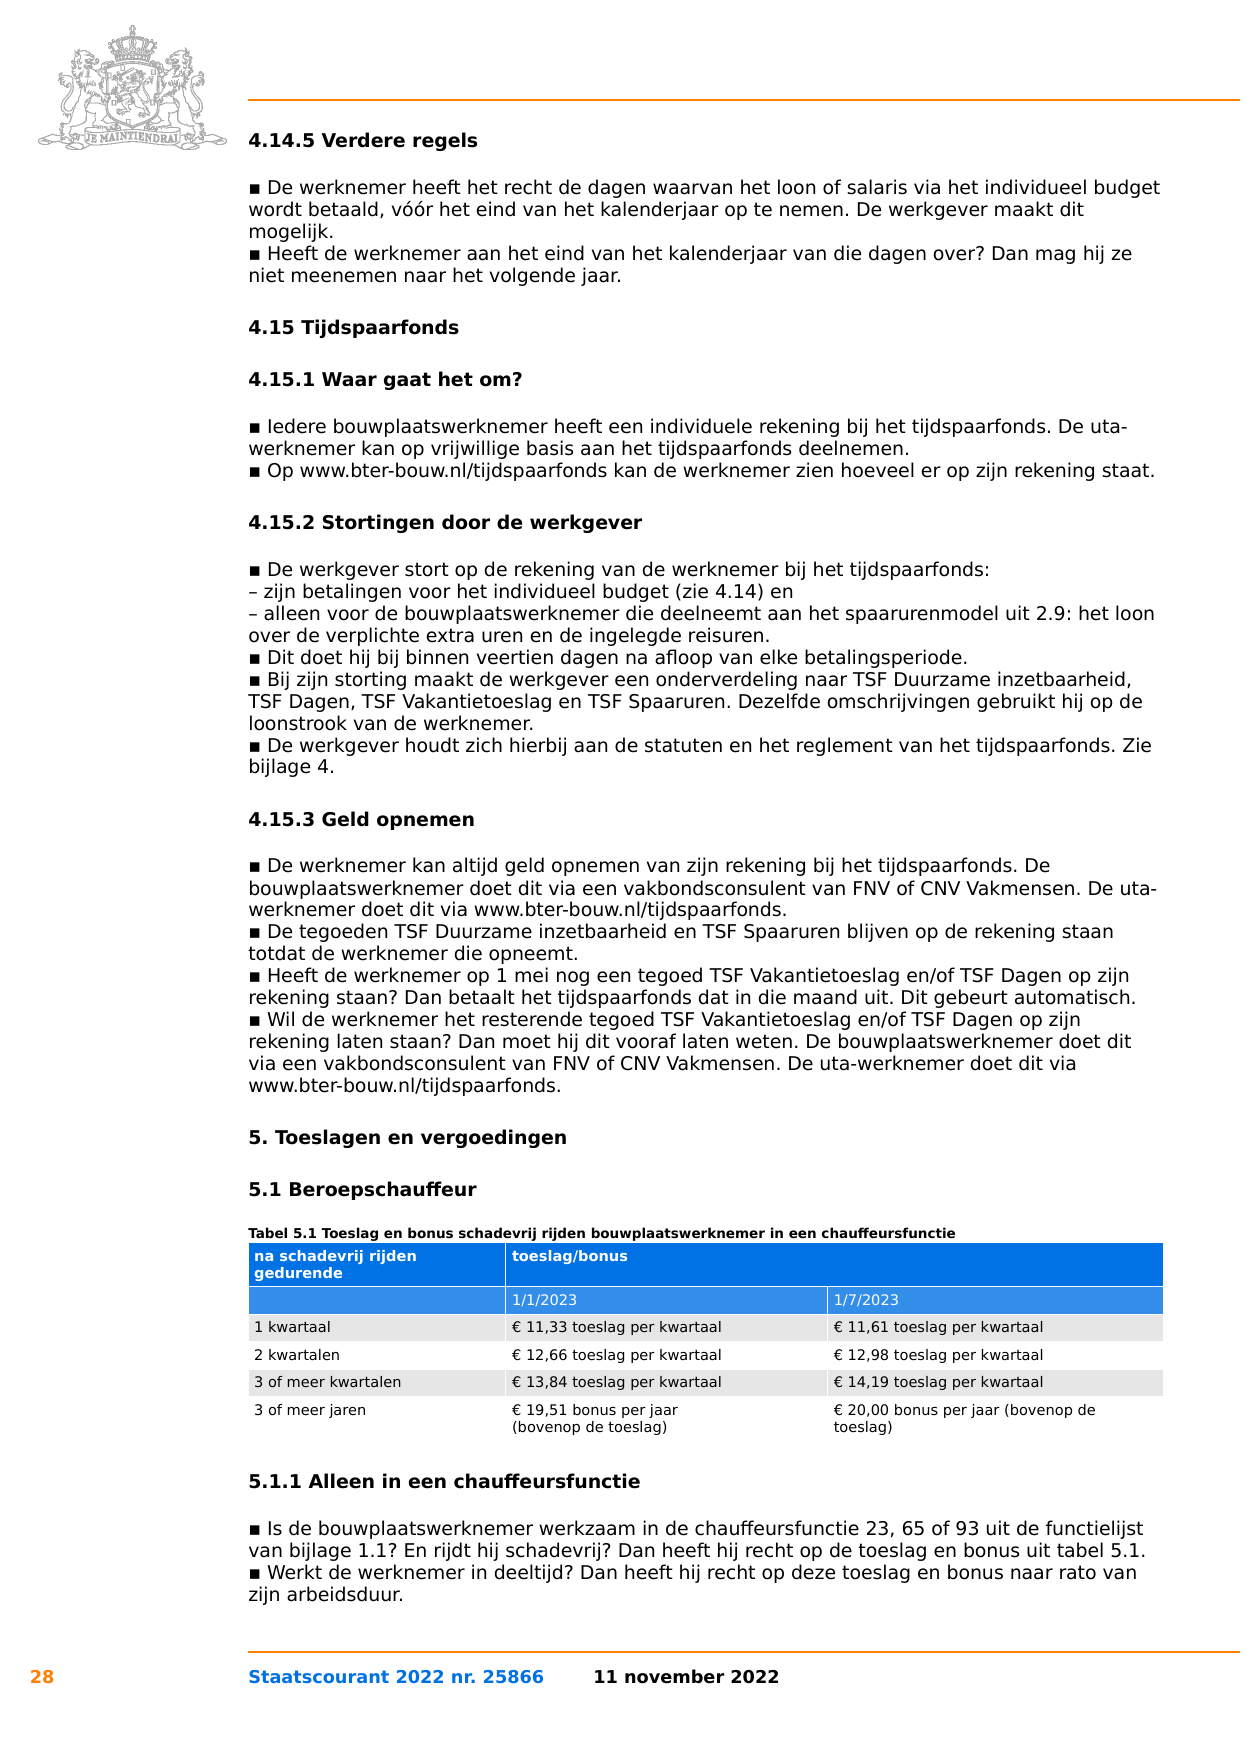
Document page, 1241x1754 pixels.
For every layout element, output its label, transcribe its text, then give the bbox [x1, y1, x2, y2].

subtitle 4.15 Tijdspaarfonds [248, 317, 1163, 339]
text ▪ Iedere bouwplaatswerknemer heeft een individuele rekening bij het tijdspaarfonds. De uta-werknemer kan op vrijwillige basis aan het tijdspaarfonds deelnemen. [248, 416, 1163, 460]
text – zijn betalingen voor het individueel budget (zie 4.14) en [248, 581, 1163, 603]
text – alleen voor de bouwplaatswerknemer die deelneemt aan het spaarurenmodel uit 2.9: het loon over de verplichte extra uren en de ingelegde reisuren. [248, 603, 1163, 647]
table_cell na schadevrij rijden gedurende [249, 1243, 505, 1286]
table_header Tabel 5.1 Toeslag en bonus schadevrij rijden bouwplaatswerknemer in een chauffeursfunctie [248, 1226, 1163, 1242]
table_cell 1/1/2023 [506, 1287, 827, 1314]
text ▪ De werkgever stort op de rekening van de werknemer bij het tijdspaarfonds: [248, 559, 1163, 581]
subtitle 5.1.1 Alleen in een chauffeursfunctie [248, 1471, 1163, 1493]
table_cell € 12,66 toeslag per kwartaal [506, 1342, 827, 1368]
text ▪ Bij zijn storting maakt de werkgever een onderverdeling naar TSF Duurzame inzetbaarheid, TSF Dagen, TSF Vakantietoeslag en TSF Spaaruren. Dezelfde omschrijvingen gebruikt hij op de loonstrook van de werknemer. [248, 668, 1163, 734]
text ▪ De werknemer kan altijd geld opnemen van zijn rekening bij het tijdspaarfonds. De bouwplaatswerknemer doet dit via een vakbondsconsulent van FNV of CNV Vakmensen. De uta-werknemer doet dit via www.bter-bouw.nl/tijdspaarfonds. [248, 855, 1163, 921]
text ▪ Op www.bter-bouw.nl/tijdspaarfonds kan de werknemer zien hoeveel er op zijn rekening staat. [248, 460, 1163, 482]
table_cell € 12,98 toeslag per kwartaal [828, 1342, 1163, 1368]
table_cell 3 of meer jaren [249, 1397, 505, 1440]
text ▪ Is de bouwplaatswerknemer werkzaam in de chauffeursfunctie 23, 65 of 93 uit de functielijst van bijlage 1.1? En rijdt hij schadevrij? Dan heeft hij recht op de toeslag en bonus uit tabel 5.1. [248, 1518, 1163, 1562]
table_cell toeslag/bonus [506, 1243, 1163, 1286]
subtitle 4.14.5 Verdere regels [248, 130, 1163, 152]
table_cell 1 kwartaal [249, 1315, 505, 1341]
text ▪ Wil de werknemer het resterende tegoed TSF Vakantietoeslag en/of TSF Dagen op zijn rekening laten staan? Dan moet hij dit vooraf laten weten. De bouwplaatswerknemer doet dit via een vakbondsconsulent van FNV of CNV Vakmensen. De uta-werknemer doet dit via www.bter-bouw.nl/tijdspaarfonds. [248, 1009, 1163, 1097]
text ▪ De tegoeden TSF Duurzame inzetbaarheid en TSF Spaaruren blijven op de rekening staan totdat de werknemer die opneemt. [248, 921, 1163, 965]
table_cell 3 of meer kwartalen [249, 1370, 505, 1396]
text ▪ De werkgever houdt zich hierbij aan de statuten en het reglement van het tijdspaarfonds. Zie bijlage 4. [248, 734, 1163, 778]
table_cell € 14,19 toeslag per kwartaal [828, 1370, 1163, 1396]
subtitle 4.15.2 Stortingen door de werkgever [248, 512, 1163, 534]
subtitle 5. Toeslagen en vergoedingen [248, 1127, 1163, 1149]
table_cell € 20,00 bonus per jaar (bovenop de toeslag) [828, 1397, 1163, 1440]
subtitle 5.1 Beroepschauffeur [248, 1179, 1163, 1201]
text ▪ Heeft de werknemer op 1 mei nog een tegoed TSF Vakantietoeslag en/of TSF Dagen op zijn rekening staan? Dan betaalt het tijdspaarfonds dat in die maand uit. Dit gebeurt automatisch. [248, 965, 1163, 1009]
table_cell € 19,51 bonus per jaar (bovenop de toeslag) [506, 1397, 827, 1440]
table_cell € 11,33 toeslag per kwartaal [506, 1315, 827, 1341]
table_cell 2 kwartalen [249, 1342, 505, 1368]
text ▪ De werknemer heeft het recht de dagen waarvan het loon of salaris via het individueel budget wordt betaald, vóór het eind van het kalenderjaar op te nemen. De werkgever maakt dit mogelijk. [248, 177, 1163, 243]
table_cell 1/7/2023 [828, 1287, 1163, 1314]
text ▪ Heeft de werknemer aan het eind van het kalenderjaar van die dagen over? Dan mag hij ze niet meenemen naar het volgende jaar. [248, 243, 1163, 287]
subtitle 4.15.1 Waar gaat het om? [248, 369, 1163, 391]
table_cell € 13,84 toeslag per kwartaal [506, 1370, 827, 1396]
picture [38, 25, 227, 150]
subtitle 4.15.3 Geld opnemen [248, 808, 1163, 830]
table_cell [249, 1287, 505, 1314]
table_cell € 11,61 toeslag per kwartaal [828, 1315, 1163, 1341]
text ▪ Werkt de werknemer in deeltijd? Dan heeft hij recht op deze toeslag en bonus naar rato van zijn arbeidsduur. [248, 1562, 1163, 1606]
text ▪ Dit doet hij bij binnen veertien dagen na afloop van elke betalingsperiode. [248, 647, 1163, 668]
